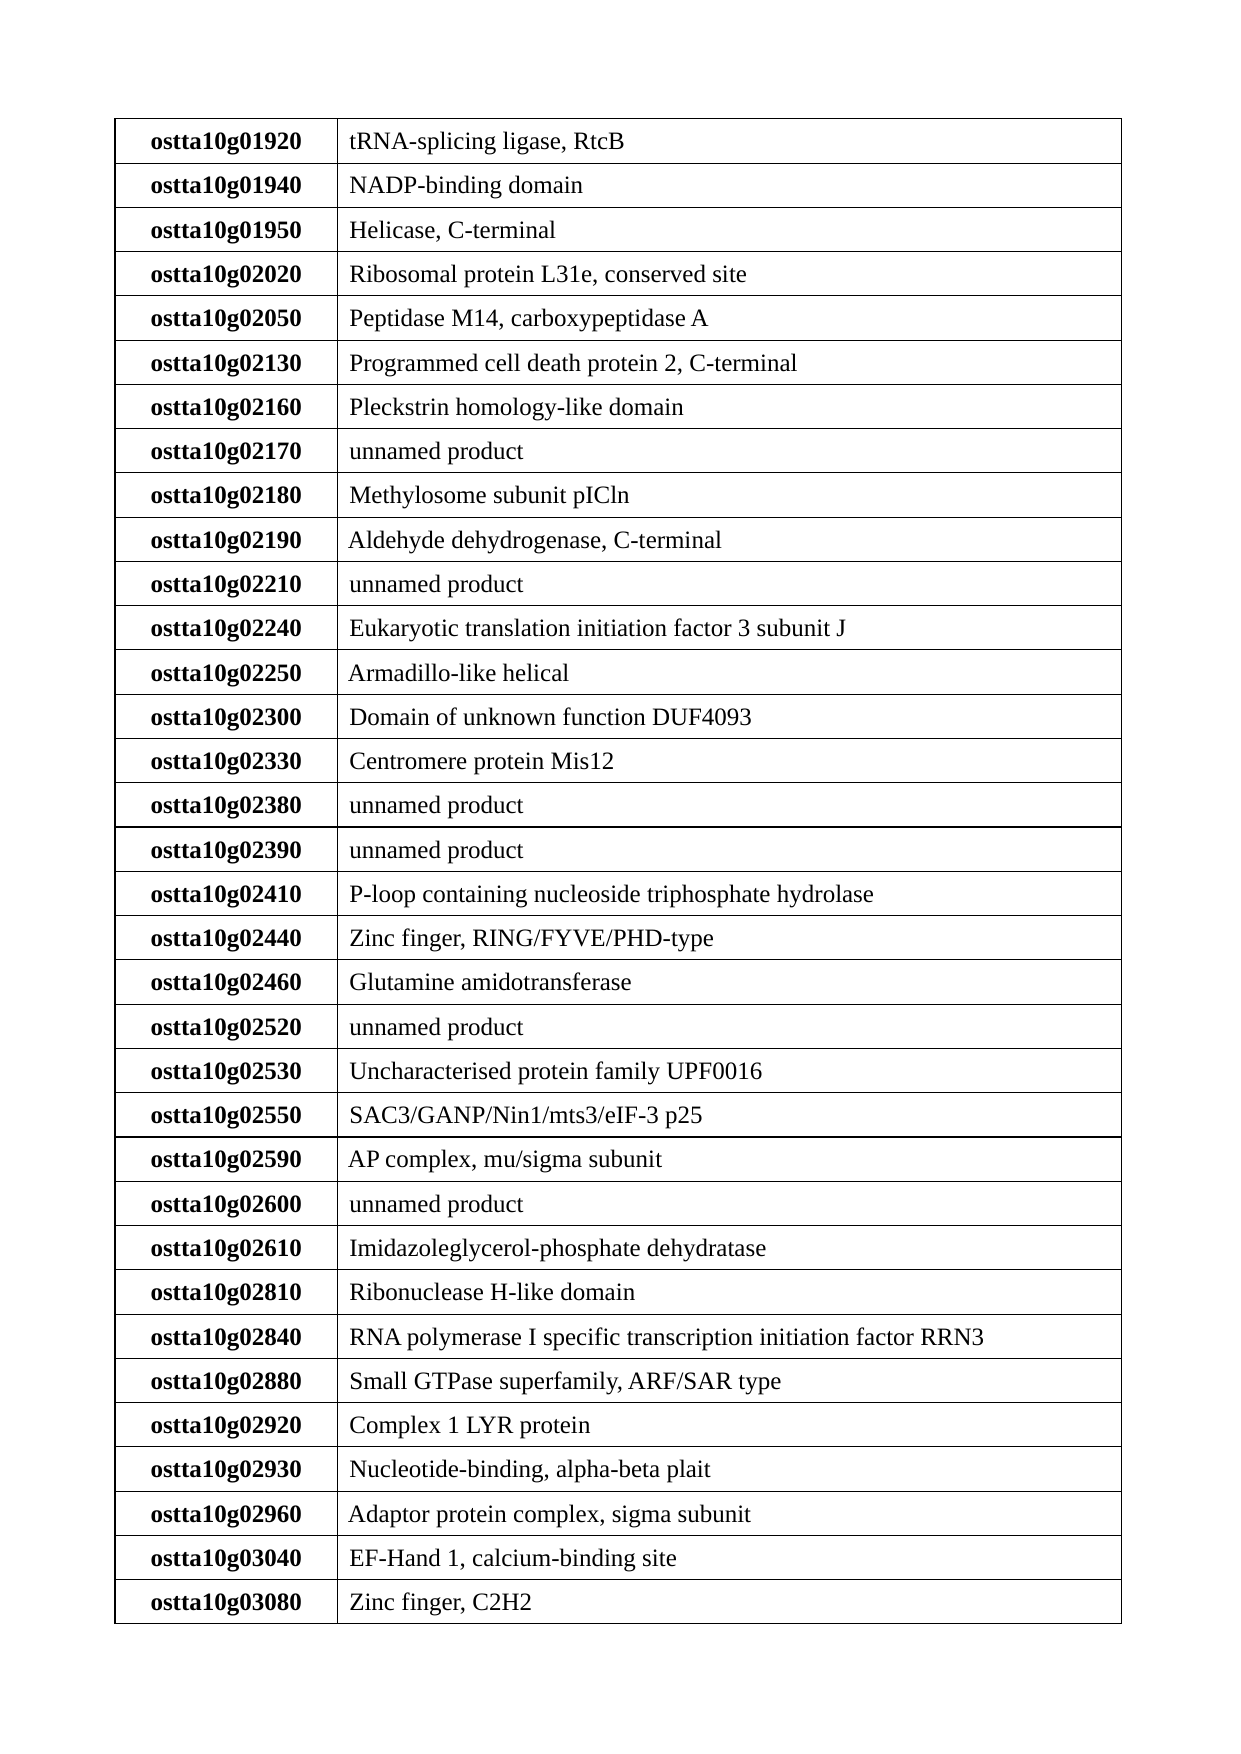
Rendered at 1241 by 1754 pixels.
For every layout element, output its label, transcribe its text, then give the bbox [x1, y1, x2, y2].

table_cell ostta10g02810 [116, 1270, 337, 1313]
table_cell ostta10g02590 [116, 1138, 337, 1181]
table_cell ostta10g02020 [116, 252, 337, 295]
table_cell [1122, 1048, 1240, 1092]
table_cell Adaptor protein complex, sigma subunit [338, 1492, 1121, 1535]
table_cell ostta10g01920 [116, 119, 337, 162]
table_cell [1122, 1004, 1240, 1048]
table_cell ostta10g02460 [116, 960, 337, 1003]
table_cell NADP-binding domain [338, 164, 1121, 207]
table_cell Methylosome subunit pICln [338, 473, 1121, 517]
table_cell [1122, 738, 1240, 782]
table_cell unnamed product [338, 1182, 1121, 1225]
table_cell Programmed cell death protein 2, C-terminal [338, 341, 1121, 384]
table_cell Nucleotide-binding, alpha-beta plait [338, 1447, 1121, 1491]
table_cell ostta10g01950 [116, 208, 337, 251]
table_cell [1122, 649, 1240, 694]
table_cell [1122, 605, 1240, 649]
table_cell Pleckstrin homology-like domain [338, 385, 1121, 428]
table_cell ostta10g02390 [116, 828, 337, 871]
table_cell Complex 1 LYR protein [338, 1403, 1121, 1446]
table_cell unnamed product [338, 828, 1121, 871]
table_cell Uncharacterised protein family UPF0016 [338, 1049, 1121, 1092]
table_cell Ribosomal protein L31e, conserved site [338, 252, 1121, 295]
table_cell ostta10g02170 [116, 429, 337, 472]
table_cell [1122, 1136, 1240, 1181]
table_cell ostta10g02840 [116, 1315, 337, 1358]
table_cell [1122, 1446, 1240, 1491]
table_cell [1122, 782, 1240, 826]
table_cell Domain of unknown function DUF4093 [338, 695, 1121, 738]
table_cell Aldehyde dehydrogenase, C-terminal [338, 518, 1121, 561]
table_cell ostta10g01940 [116, 164, 337, 207]
table_cell EF-Hand 1, calcium-binding site [338, 1536, 1121, 1579]
table_cell ostta10g02250 [116, 650, 337, 694]
table_cell Eukaryotic translation initiation factor 3 subunit J [338, 606, 1121, 649]
table_cell P-loop containing nucleoside triphosphate hydrolase [338, 872, 1121, 915]
table_cell ostta10g02520 [116, 1005, 337, 1048]
table_cell [1122, 472, 1240, 517]
table_cell [1122, 1358, 1240, 1402]
table_cell [1122, 1579, 1240, 1623]
table_cell ostta10g02190 [116, 518, 337, 561]
table_cell ostta10g02530 [116, 1049, 337, 1092]
table_cell AP complex, mu/sigma subunit [338, 1138, 1121, 1181]
table_cell Centromere protein Mis12 [338, 739, 1121, 782]
table_cell ostta10g02600 [116, 1182, 337, 1225]
table_cell ostta10g02930 [116, 1447, 337, 1491]
table_cell [1122, 163, 1240, 207]
table_cell unnamed product [338, 783, 1121, 826]
table_cell ostta10g02240 [116, 606, 337, 649]
table_cell RNA polymerase I specific transcription initiation factor RRN3 [338, 1315, 1121, 1358]
table_cell ostta10g02610 [116, 1226, 337, 1269]
table_cell ostta10g02920 [116, 1403, 337, 1446]
table_cell [1122, 915, 1240, 959]
table_cell ostta10g02130 [116, 341, 337, 384]
table_cell Zinc finger, RING/FYVE/PHD-type [338, 916, 1121, 959]
table_cell [1122, 517, 1240, 561]
table_cell [1122, 959, 1240, 1003]
table_cell Zinc finger, C2H2 [338, 1580, 1121, 1623]
table_cell ostta10g03040 [116, 1536, 337, 1579]
table_cell [1122, 1269, 1240, 1313]
table_cell ostta10g02160 [116, 385, 337, 428]
table_cell ostta10g02880 [116, 1359, 337, 1402]
table_cell [1122, 694, 1240, 738]
table_cell ostta10g02210 [116, 562, 337, 605]
table_cell [1122, 871, 1240, 915]
table_cell Ribonuclease H-like domain [338, 1270, 1121, 1313]
table_cell [1122, 1314, 1240, 1358]
table_cell [1122, 561, 1240, 605]
table_cell ostta10g03080 [116, 1580, 337, 1623]
table_cell [1122, 1092, 1240, 1136]
table_cell unnamed product [338, 562, 1121, 605]
table_cell [1122, 826, 1240, 871]
table_cell Peptidase M14, carboxypeptidase A [338, 296, 1121, 339]
table_cell SAC3/GANP/Nin1/mts3/eIF-3 p25 [338, 1093, 1121, 1136]
table_cell [1122, 1181, 1240, 1225]
table_cell tRNA-splicing ligase, RtcB [338, 119, 1121, 162]
table_cell ostta10g02440 [116, 916, 337, 959]
table_cell Small GTPase superfamily, ARF/SAR type [338, 1359, 1121, 1402]
table_cell [1122, 295, 1240, 339]
table_cell ostta10g02960 [116, 1492, 337, 1535]
table_cell [1122, 118, 1240, 162]
table_cell Glutamine amidotransferase [338, 960, 1121, 1003]
table_cell [1122, 1535, 1240, 1579]
table_cell [1122, 251, 1240, 295]
table_cell Helicase, C-terminal [338, 208, 1121, 251]
table_cell ostta10g02050 [116, 296, 337, 339]
table_cell Imidazoleglycerol-phosphate dehydratase [338, 1226, 1121, 1269]
table_cell unnamed product [338, 429, 1121, 472]
table_cell ostta10g02300 [116, 695, 337, 738]
table_cell [1122, 1402, 1240, 1446]
table_cell ostta10g02330 [116, 739, 337, 782]
table_cell [1122, 1491, 1240, 1535]
table_cell ostta10g02410 [116, 872, 337, 915]
table_cell ostta10g02180 [116, 473, 337, 517]
table_cell [1122, 207, 1240, 251]
table_cell [1122, 1225, 1240, 1269]
table_cell [1122, 428, 1240, 472]
table_cell [1122, 384, 1240, 428]
table_cell Armadillo-like helical [338, 650, 1121, 694]
table_cell unnamed product [338, 1005, 1121, 1048]
table_cell ostta10g02380 [116, 783, 337, 826]
table_cell [1122, 340, 1240, 384]
table_cell ostta10g02550 [116, 1093, 337, 1136]
